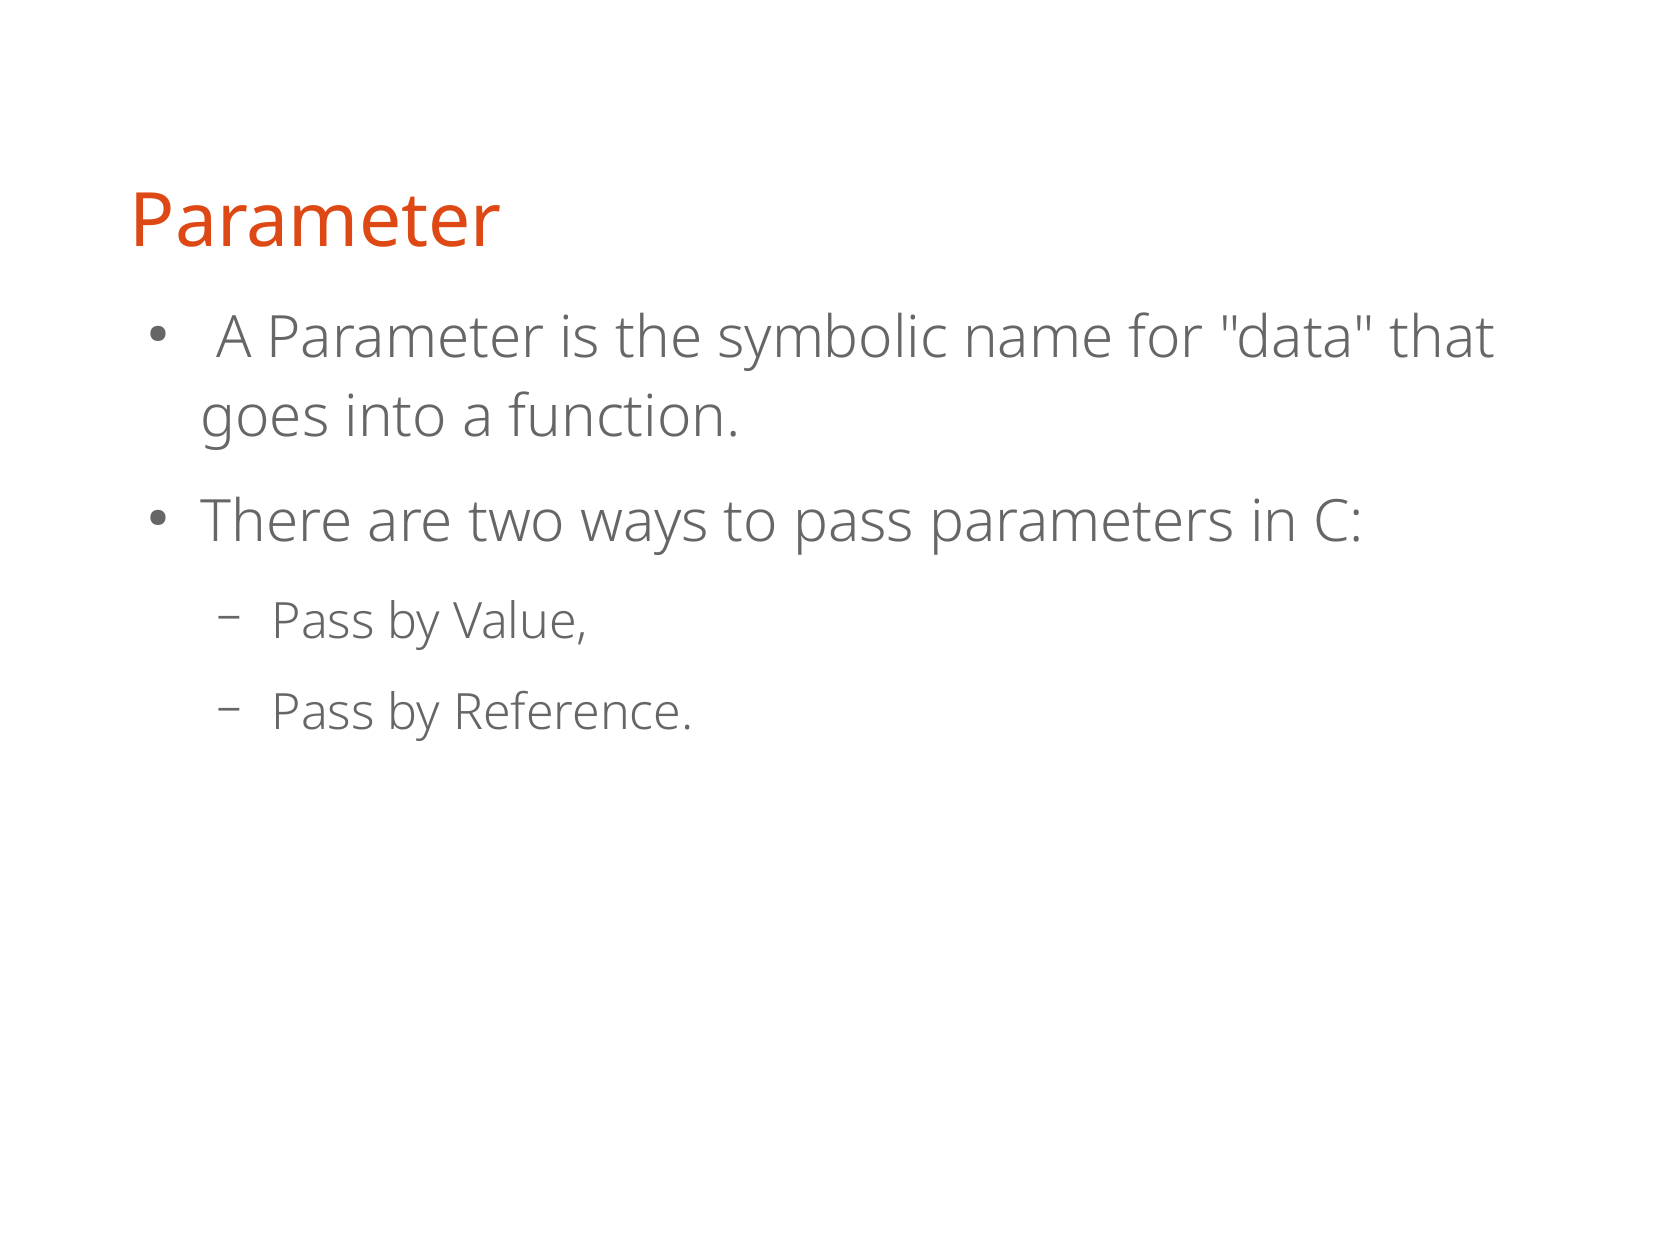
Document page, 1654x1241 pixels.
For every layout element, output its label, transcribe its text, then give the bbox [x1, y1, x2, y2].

title Parameter [129, 153, 1518, 281]
list A Parameter is the symbolic name for "data" that goes into a function. There are two ways to pass parameters in C: Pass by Value, Pass by Reference. [129, 295, 1518, 1010]
